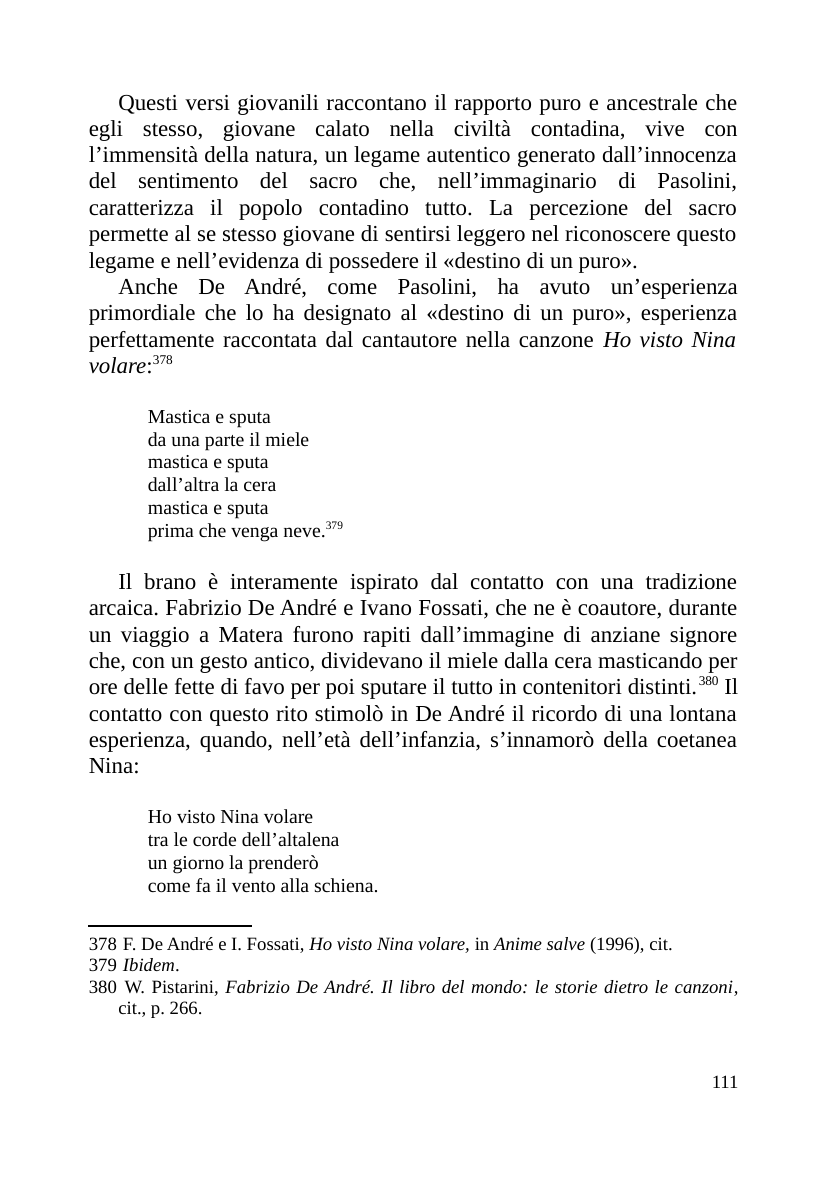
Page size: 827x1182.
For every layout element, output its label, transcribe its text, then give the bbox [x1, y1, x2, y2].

text mastica e sputa [148, 496, 679, 519]
text Ibidem. [88, 954, 738, 976]
text Ho visto Nina volare [148, 805, 679, 828]
text da una parte il miele [148, 428, 679, 450]
text Questi versi giovanili raccontano il rapporto puro e ancestrale che egli stesso, giovane calato nella civiltà contadina, vive con l’immensità della natura, un legame autentico generato dall’innocenza del sentimento del sacro che, nell’immaginario di Pasolini, caratterizza il popolo contadino tutto. La percezione del sacro permette al se stesso giovane di sentirsi leggero nel riconoscere questo legame e nell’evidenza di possedere il «destino di un puro». [88, 88, 738, 273]
text Il brano è interamente ispirato dal contatto con una tradizione arcaica. Fabrizio De André e Ivano Fossati, che ne è coautore, durante un viaggio a Matera furono rapiti dall’immagine di anziane signore che, con un gesto antico, dividevano il miele dalla cera masticando per ore delle fette di favo per poi sputare il tutto in contenitori distinti. Il contatto con questo rito stimolò in De André il ricordo di una lontana esperienza, quando, nell’età dell’infanzia, s’innamorò della coetanea Nina: [88, 568, 738, 779]
text un giorno la prenderò [148, 851, 679, 874]
text tra le corde dell’altalena [148, 828, 679, 851]
text mastica e sputa [148, 450, 679, 473]
text F. De André e I. Fossati, Ho visto Nina volare, in Anime salve (1996), cit. [88, 932, 738, 954]
text Anche De André, come Pasolini, ha avuto un’esperienza primordiale che lo ha designato al «destino di un puro», esperienza perfettamente raccontata dal cantautore nella canzone Ho visto Nina volare: [88, 273, 738, 378]
text dall’altra la cera [148, 473, 679, 496]
text come fa il vento alla schiena. [148, 874, 679, 896]
text W. Pistarini, Fabrizio De André. Il libro del mondo: le storie dietro le canzoni, cit., p. 266. [88, 976, 738, 1019]
text Mastica e sputa [148, 405, 679, 428]
text prima che venga neve. [148, 519, 679, 542]
